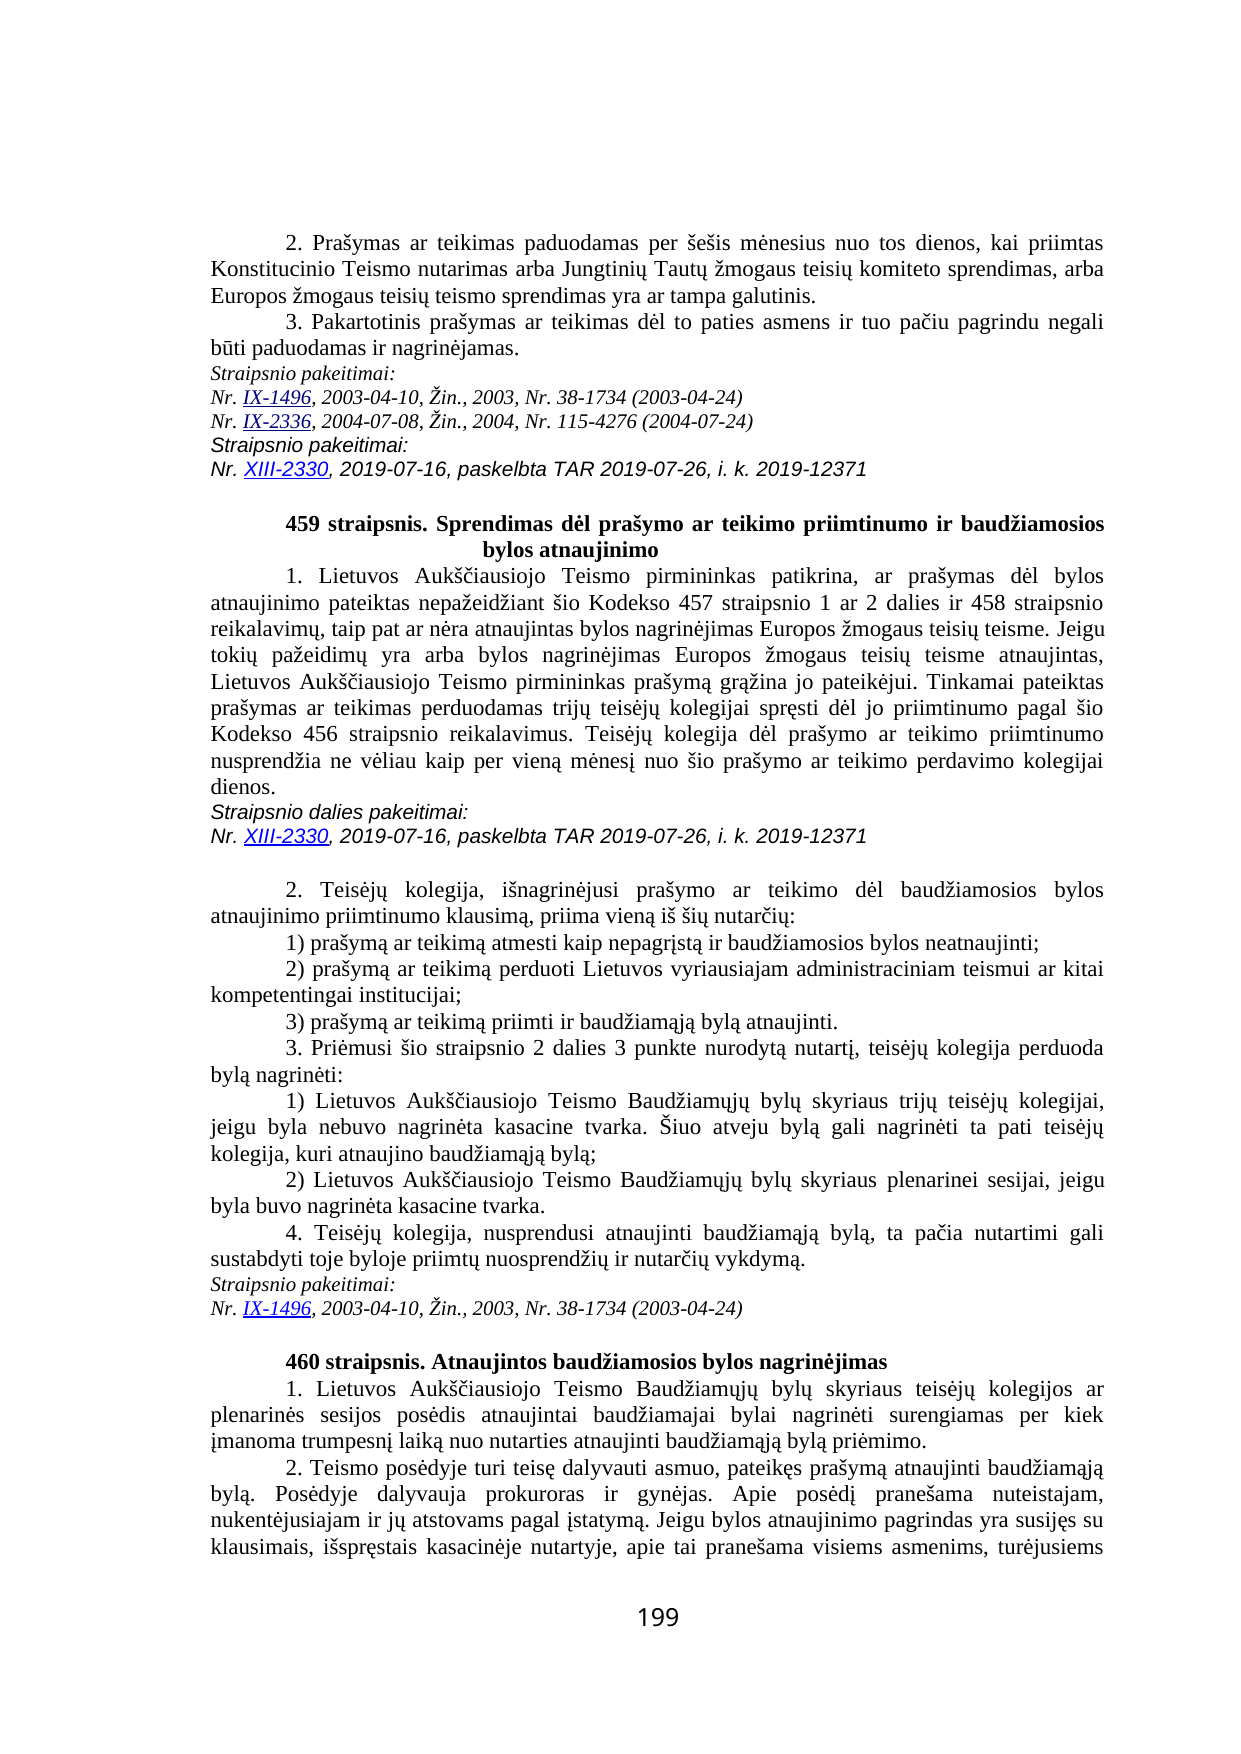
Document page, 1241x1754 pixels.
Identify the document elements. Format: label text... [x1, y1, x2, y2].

text 460 straipsnis. Atnaujintos baudžiamosios bylos nagrinėjimas [210, 1348, 1105, 1375]
text 2. Prašymas ar teikimas paduodamas per šešis mėnesius nuo tos dienos, kai priimtas Konstitucinio Teismo nutarimas arba Jungtinių Tautų žmogaus teisių komiteto sprendimas, arba Europos žmogaus teisių teismo sprendimas yra ar tampa galutinis. [210, 229, 1105, 308]
text Nr. XIII-2330, 2019-07-16, paskelbta TAR 2019-07-26, i. k. 2019-12371 [210, 823, 1105, 847]
text 2. Teismo posėdyje turi teisę dalyvauti asmuo, pateikęs prašymą atnaujinti baudžiamąją bylą. Posėdyje dalyvauja prokuroras ir gynėjas. Apie posėdį pranešama nuteistajam, nukentėjusiajam ir jų atstovams pagal įstatymą. Jeigu bylos atnaujinimo pagrindas yra susijęs su klausimais, išspręstais kasacinėje nutartyje, apie tai pranešama visiems asmenims, turėjusiems [210, 1454, 1105, 1559]
text Nr. IX-1496, 2003-04-10, Žin., 2003, Nr. 38-1734 (2003-04-24) [210, 385, 1105, 409]
text 459 straipsnis. Sprendimas dėl prašymo ar teikimo priimtinumo ir baudžiamosios bylos atnaujinimo [285, 509, 1105, 562]
text 4. Teisėjų kolegija, nusprendusi atnaujinti baudžiamąją bylą, ta pačia nutartimi gali sustabdyti toje byloje priimtų nuosprendžių ir nutarčių vykdymą. [210, 1219, 1105, 1271]
text Nr. IX-2336, 2004-07-08, Žin., 2004, Nr. 115-4276 (2004-07-24) [210, 409, 1105, 433]
text 3) prašymą ar teikimą priimti ir baudžiamąją bylą atnaujinti. [210, 1008, 1105, 1034]
text 2. Teisėjų kolegija, išnagrinėjusi prašymo ar teikimo dėl baudžiamosios bylos atnaujinimo priimtinumo klausimą, priima vieną iš šių nutarčių: [210, 876, 1105, 929]
text 2) prašymą ar teikimą perduoti Lietuvos vyriausiajam administraciniam teismui ar kitai kompetentingai institucijai; [210, 955, 1105, 1008]
text 1) Lietuvos Aukščiausiojo Teismo Baudžiamųjų bylų skyriaus trijų teisėjų kolegijai, jeigu byla nebuvo nagrinėta kasacine tvarka. Šiuo atveju bylą gali nagrinėti ta pati teisėjų kolegija, kuri atnaujino baudžiamąją bylą; [210, 1087, 1105, 1166]
text Nr. IX-1496, 2003-04-10, Žin., 2003, Nr. 38-1734 (2003-04-24) [210, 1296, 1105, 1319]
text 1) prašymą ar teikimą atmesti kaip nepagrįstą ir baudžiamosios bylos neatnaujinti; [210, 929, 1105, 955]
text Straipsnio dalies pakeitimai: [210, 799, 1105, 823]
text 1. Lietuvos Aukščiausiojo Teismo Baudžiamųjų bylų skyriaus teisėjų kolegijos ar plenarinės sesijos posėdis atnaujintai baudžiamajai bylai nagrinėti surengiamas per kiek įmanoma trumpesnį laiką nuo nutarties atnaujinti baudžiamąją bylą priėmimo. [210, 1375, 1105, 1454]
text 3. Priėmusi šio straipsnio 2 dalies 3 punkte nurodytą nutartį, teisėjų kolegija perduoda bylą nagrinėti: [210, 1034, 1105, 1087]
text Straipsnio pakeitimai: [210, 433, 1105, 457]
text Straipsnio pakeitimai: [210, 361, 1105, 385]
text 1. Lietuvos Aukščiausiojo Teismo pirmininkas patikrina, ar prašymas dėl bylos atnaujinimo pateiktas nepažeidžiant šio Kodekso 457 straipsnio 1 ar 2 dalies ir 458 straipsnio reikalavimų, taip pat ar nėra atnaujintas bylos nagrinėjimas Europos žmogaus teisių teisme. Jeigu tokių pažeidimų yra arba bylos nagrinėjimas Europos žmogaus teisių teisme atnaujintas, Lietuvos Aukščiausiojo Teismo pirmininkas prašymą grąžina jo pateikėjui. Tinkamai pateiktas prašymas ar teikimas perduodamas trijų teisėjų kolegijai spręsti dėl jo priimtinumo pagal šio Kodekso 456 straipsnio reikalavimus. Teisėjų kolegija dėl prašymo ar teikimo priimtinumo nusprendžia ne vėliau kaip per vieną mėnesį nuo šio prašymo ar teikimo perdavimo kolegijai dienos. [210, 562, 1105, 799]
text Straipsnio pakeitimai: [210, 1271, 1105, 1296]
text Nr. XIII-2330, 2019-07-16, paskelbta TAR 2019-07-26, i. k. 2019-12371 [210, 457, 1105, 481]
text 3. Pakartotinis prašymas ar teikimas dėl to paties asmens ir tuo pačiu pagrindu negali būti paduodamas ir nagrinėjamas. [210, 308, 1105, 361]
text 2) Lietuvos Aukščiausiojo Teismo Baudžiamųjų bylų skyriaus plenarinei sesijai, jeigu byla buvo nagrinėta kasacine tvarka. [210, 1166, 1105, 1219]
